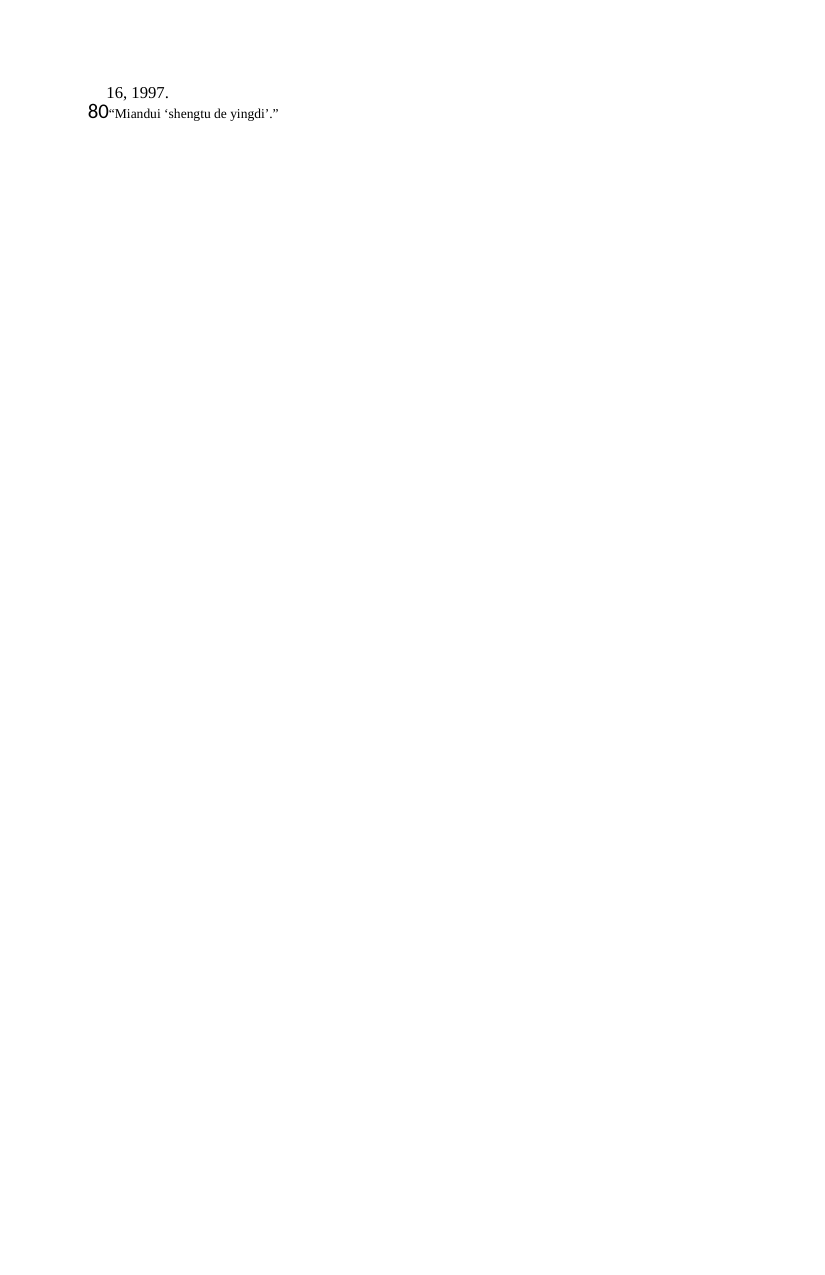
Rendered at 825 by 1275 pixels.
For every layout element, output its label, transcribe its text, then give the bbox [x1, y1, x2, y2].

text 16, 1997. [106, 84, 737, 102]
list “Miandui ‘shengtu de yingdi’.” [88, 102, 737, 123]
